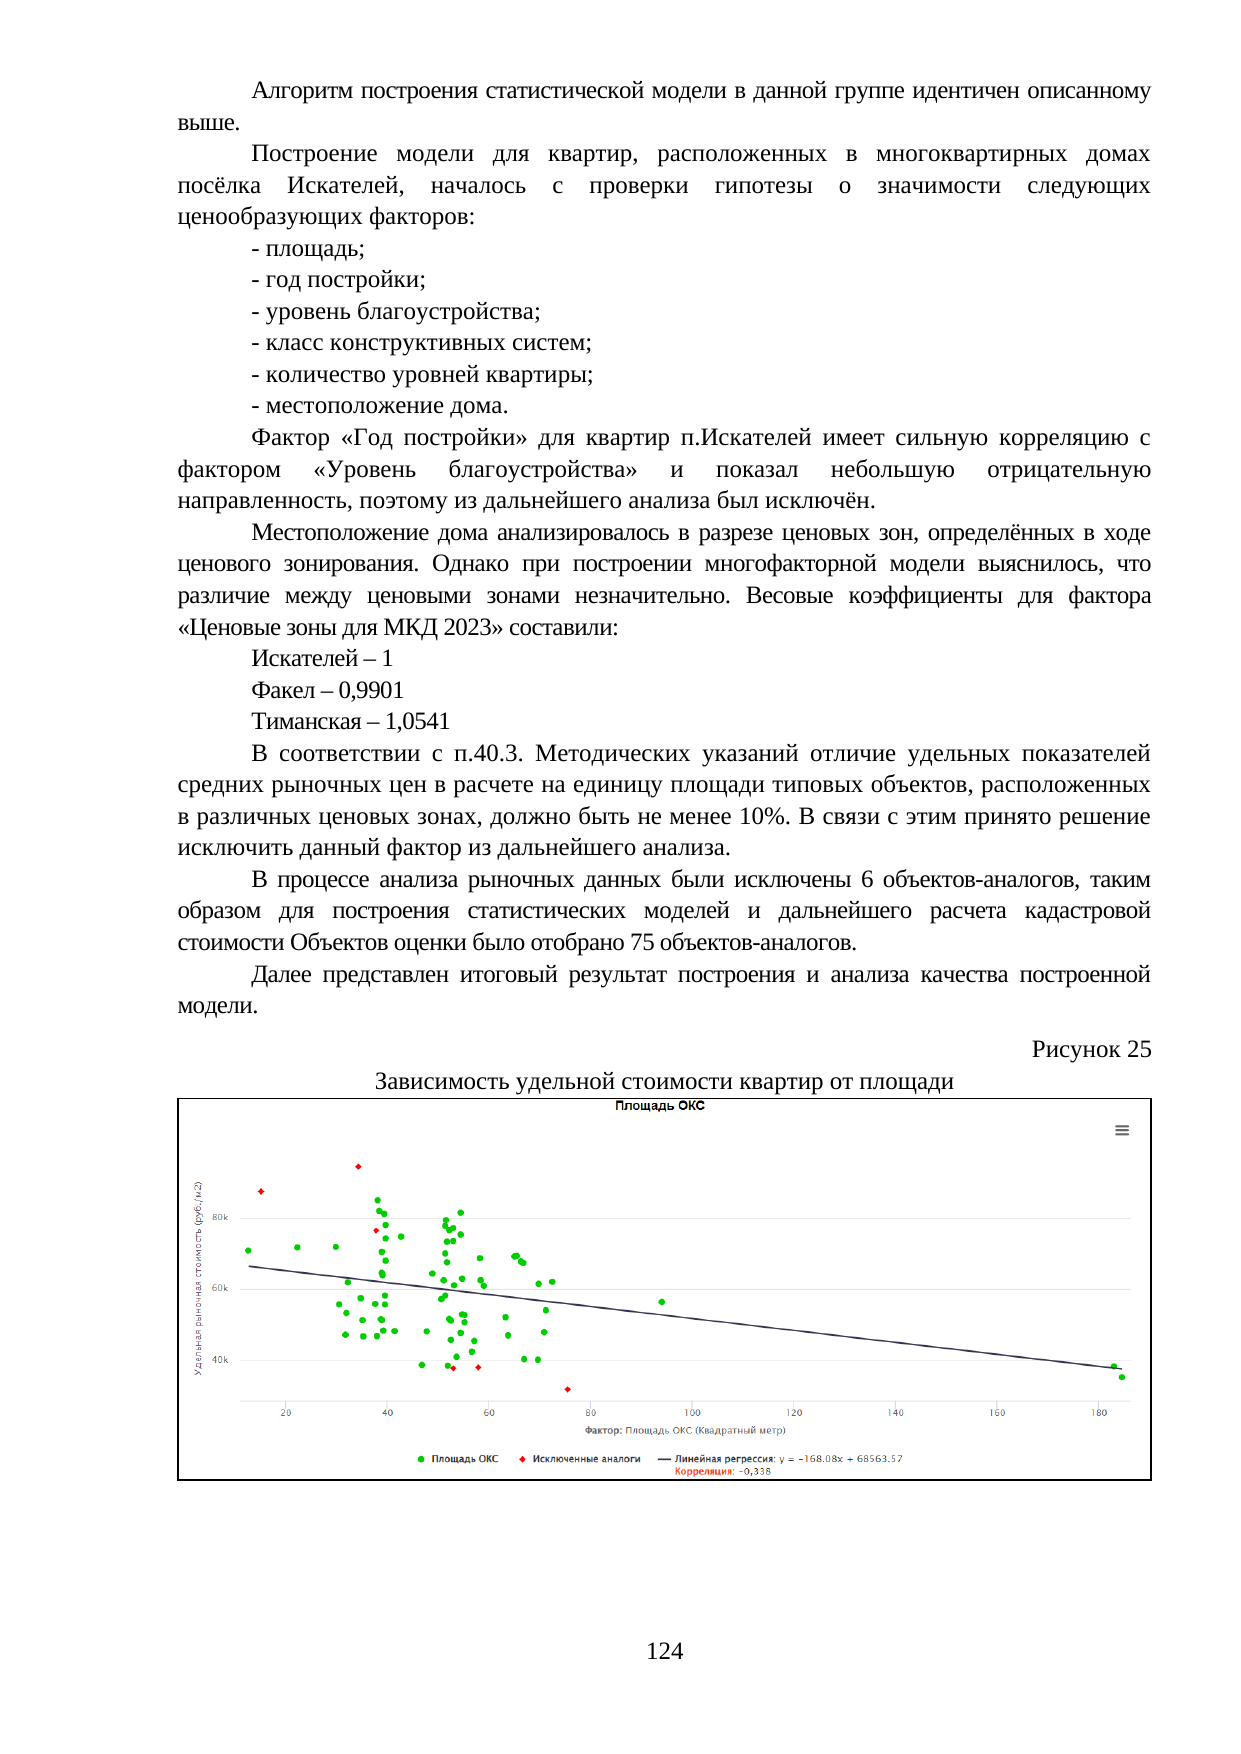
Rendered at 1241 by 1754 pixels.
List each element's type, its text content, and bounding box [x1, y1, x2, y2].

text Факел – 0,9901 [177, 675, 1152, 703]
text В соответствии с п.40.3. Методических указаний отличие удельных показателей средних рыночных цен в расчете на единицу площади типовых объектов, расположенных в различных ценовых зонах, должно быть не менее 10%. В связи с этим принято решение исключить данный фактор из дальнейшего анализа. [177, 738, 1152, 861]
text Далее представлен итоговый результат построения и анализа качества построенной модели. [177, 959, 1152, 1019]
text - год постройки; [177, 264, 1152, 293]
text - местоположение дома. [177, 391, 1152, 419]
text - площадь; [177, 233, 1152, 262]
text В процессе анализа рыночных данных были исключены 6 объектов-аналогов, таким образом для построения статистических моделей и дальнейшего расчета кадастровой стоимости Объектов оценки было отобрано 75 объектов-аналогов. [177, 864, 1152, 956]
text Построение модели для квартир, расположенных в многоквартирных домах посёлка Искателей, началось с проверки гипотезы о значимости следующих ценообразующих факторов: [177, 138, 1152, 230]
text Фактор «Год постройки» для квартир п.Искателей имеет сильную корреляцию с фактором «Уровень благоустройства» и показал небольшую отрицательную направленность, поэтому из дальнейшего анализа был исключён. [177, 422, 1152, 514]
text Алгоритм построения статистической модели в данной группе идентичен описанному выше. [177, 75, 1152, 135]
text - класс конструктивных систем; [177, 327, 1152, 356]
text - количество уровней квартиры; [177, 359, 1152, 388]
text Тиманская – 1,0541 [177, 706, 1152, 735]
text - уровень благоустройства; [177, 296, 1152, 325]
text Зависимость удельной стоимости квартир от площади [177, 1066, 1152, 1098]
text Местоположение дома анализировалось в разрезе ценовых зон, определённых в ходе ценового зонирования. Однако при построении многофакторной модели выяснилось, что различие между ценовыми зонами незначительно. Весовые коэффициенты для фактора «Ценовые зоны для МКД 2023» составили: [177, 517, 1152, 640]
text Рисунок 25 [177, 1034, 1152, 1063]
text Искателей – 1 [177, 643, 1152, 672]
